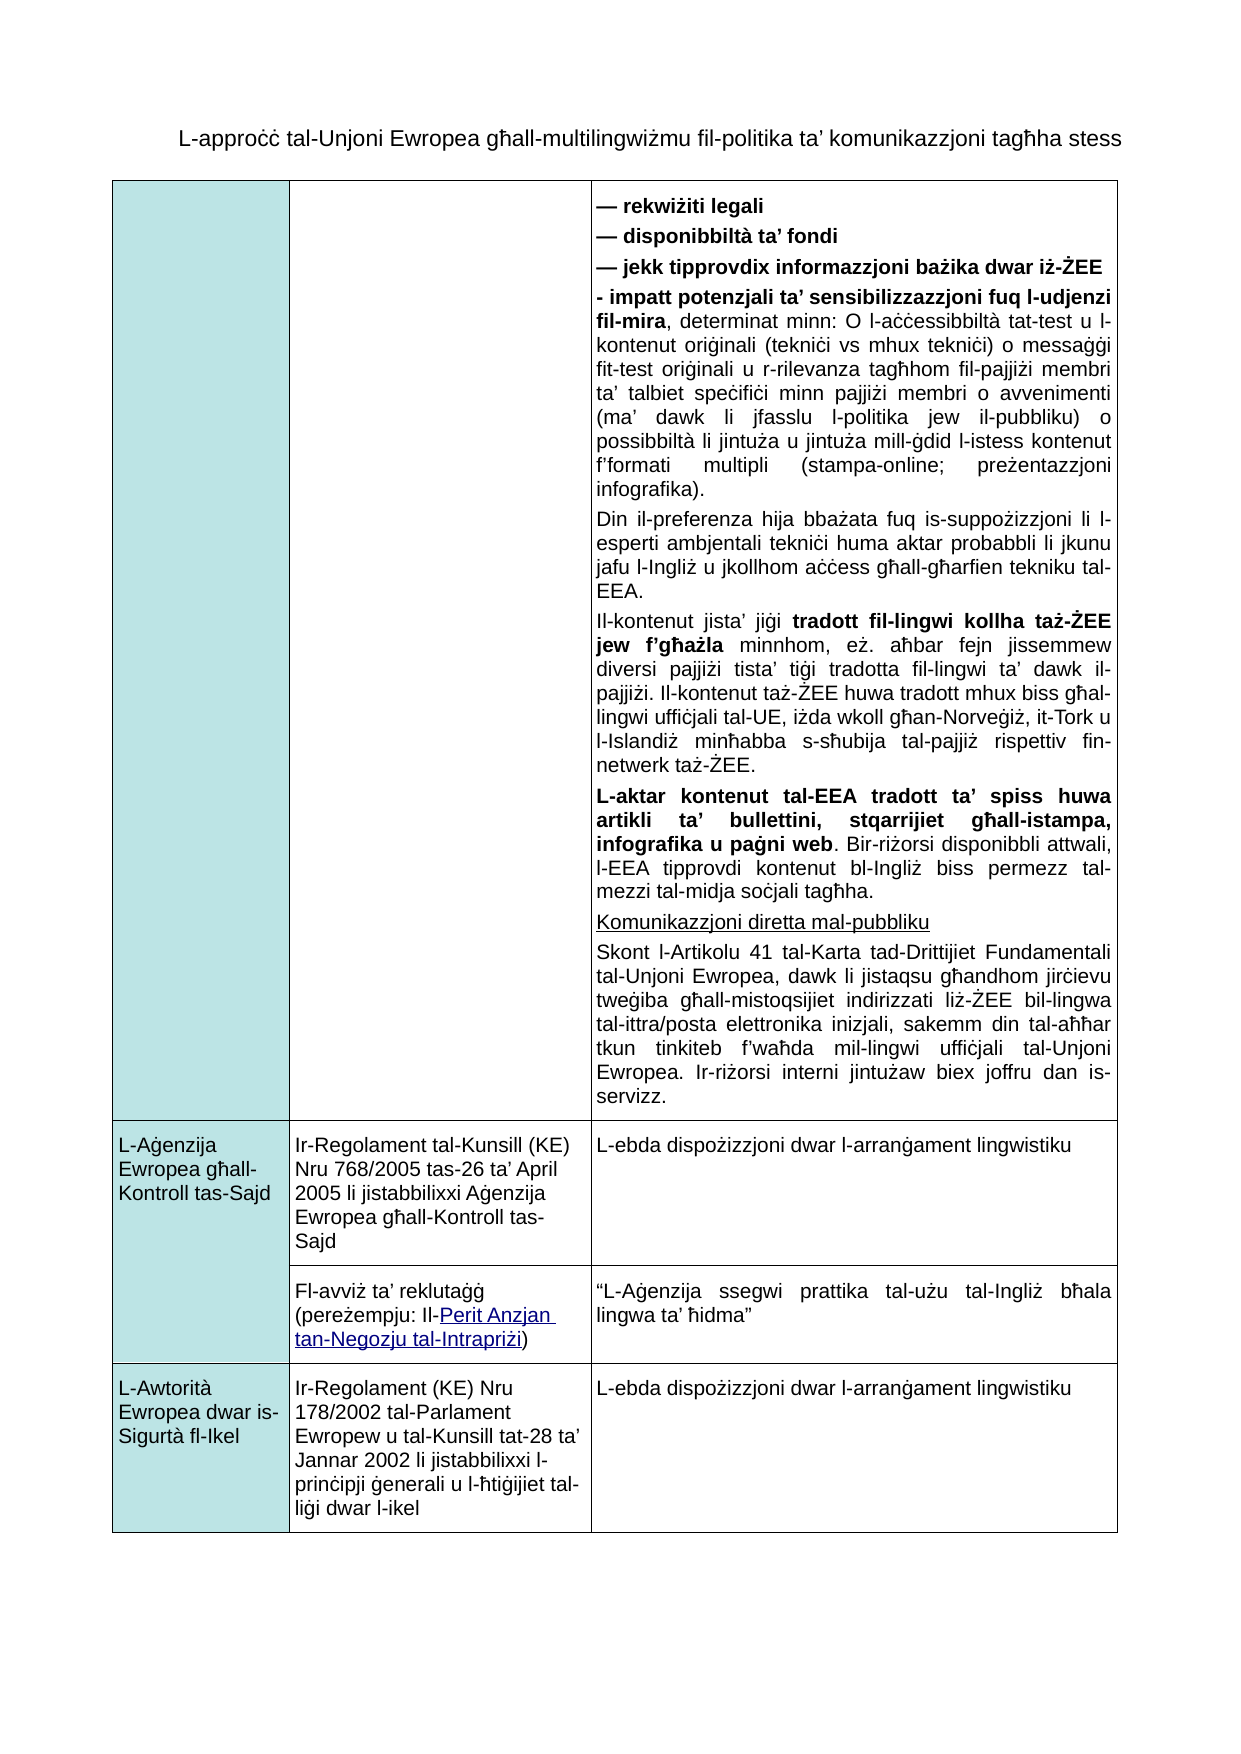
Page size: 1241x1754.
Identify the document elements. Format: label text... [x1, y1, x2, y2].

table_cell “L-Aġenzija ssegwi prattika tal-użu tal-Ingliż bħala lingwa ta’ ħidma” [592, 1266, 1117, 1362]
table_cell L-Aġenzija Ewropea għall-Kontroll tas-Sajd [113, 1121, 289, 1362]
table_cell L-ebda dispożizzjoni dwar l-arranġament lingwistiku [592, 1364, 1117, 1532]
table_cell — rekwiżiti legali — disponibbiltà ta’ fondi — jekk tipprovdix informazzjoni bażika dwar iż-ŻEE - impatt potenzjali ta’ sensibilizzazzjoni fuq l-udjenzi fil-mira, determinat minn: O l-aċċessibbiltà tat-test u l-kontenut oriġinali (tekniċi vs mhux tekniċi) o messaġġi fit-test oriġinali u r-rilevanza tagħhom fil-pajjiżi membri ta’ talbiet speċifiċi minn pajjiżi membri o avvenimenti (ma’ dawk li jfasslu l-politika jew il-pubbliku) o possibbiltà li jintuża u jintuża mill-ġdid l-istess kontenut f’formati multipli (stampa-online; preżentazzjoni infografika). Din il-preferenza hija bbażata fuq is-suppożizzjoni li l-esperti ambjentali tekniċi huma aktar probabbli li jkunu jafu l-Ingliż u jkollhom aċċess għall-għarfien tekniku tal-EEA. Il-kontenut jista’ jiġi tradott fil-lingwi kollha taż-ŻEE jew f’għażla minnhom, eż. aħbar fejn jissemmew diversi pajjiżi tista’ tiġi tradotta fil-lingwi ta’ dawk il-pajjiżi. Il-kontenut taż-ŻEE huwa tradott mhux biss għal-lingwi uffiċjali tal-UE, iżda wkoll għan-Norveġiż, it-Tork u l-Islandiż minħabba s-sħubija tal-pajjiż rispettiv fin-netwerk taż-ŻEE. L-aktar kontenut tal-EEA tradott ta’ spiss huwa artikli ta’ bullettini, stqarrijiet għall-istampa, infografika u paġni web. Bir-riżorsi disponibbli attwali, l-EEA tipprovdi kontenut bl-Ingliż biss permezz tal-mezzi tal-midja soċjali tagħha. Komunikazzjoni diretta mal-pubbliku Skont l-Artikolu 41 tal-Karta tad-Drittijiet Fundamentali tal-Unjoni Ewropea, dawk li jistaqsu għandhom jirċievu tweġiba għall-mistoqsijiet indirizzati liż-ŻEE bil-lingwa tal-ittra/posta elettronika inizjali, sakemm din tal-aħħar tkun tinkiteb f’waħda mil-lingwi uffiċjali tal-Unjoni Ewropea. Ir-riżorsi interni jintużaw biex joffru dan is-servizz. [592, 181, 1117, 1120]
table_cell L-ebda dispożizzjoni dwar l-arranġament lingwistiku [592, 1121, 1117, 1265]
table_cell Ir-Regolament (KE) Nru 178/2002 tal-Parlament Ewropew u tal-Kunsill tat-28 ta’ Jannar 2002 li jistabbilixxi l-prinċipji ġenerali u l-ħtiġijiet tal-liġi dwar l-ikel [290, 1364, 591, 1532]
table_cell [113, 181, 289, 1120]
table_cell [290, 181, 591, 1120]
table_cell Fl-avviż ta’ reklutaġġ (pereżempju: Il-Perit Anzjan tan-Negozju tal-Intrapriżi) [290, 1266, 591, 1362]
table_cell L-Awtorità Ewropea dwar is-Sigurtà fl-Ikel [113, 1364, 289, 1532]
table_cell Ir-Regolament tal-Kunsill (KE) Nru 768/2005 tas-26 ta’ April 2005 li jistabbilixxi Aġenzija Ewropea għall-Kontroll tas-Sajd [290, 1121, 591, 1265]
